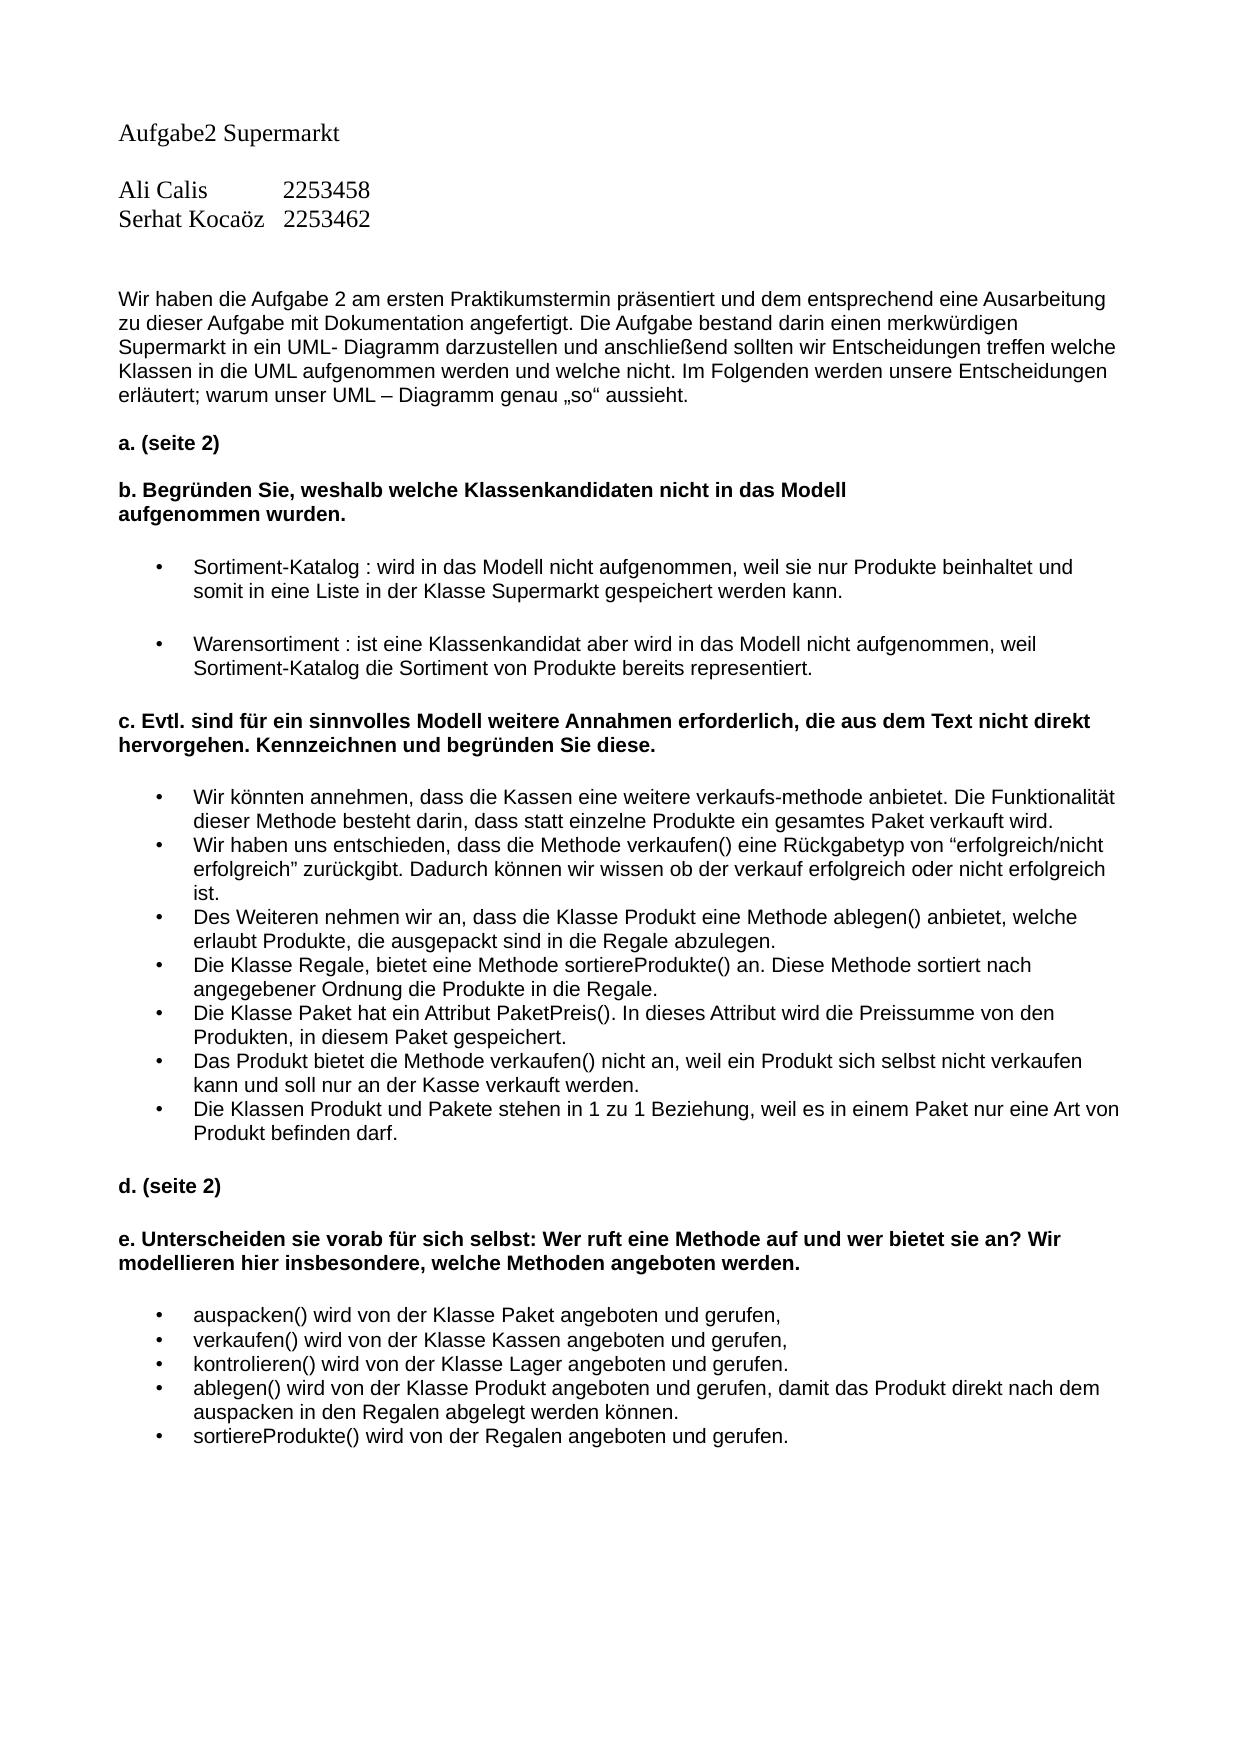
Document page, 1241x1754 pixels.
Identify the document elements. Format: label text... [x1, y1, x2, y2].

list Sortiment-Katalog : wird in das Modell nicht aufgenommen, weil sie nur Produkte beinhaltet und somit in eine Liste in der Klasse Supermarkt gespeichert werden kann. [156, 555, 1122, 603]
list Die Klassen Produkt und Pakete stehen in 1 zu 1 Beziehung, weil es in einem Paket nur eine Art von Produkt befinden darf. [156, 1097, 1122, 1145]
text a. (seite 2) [118, 430, 1122, 454]
text aufgenommen wurden. [118, 502, 1122, 526]
list verkaufen() wird von der Klasse Kassen angeboten und gerufen, [156, 1327, 1122, 1351]
list Wir haben uns entschieden, dass die Methode verkaufen() eine Rückgabetyp von “erfolgreich/nicht erfolgreich” zurückgibt. Dadurch können wir wissen ob der verkauf erfolgreich oder nicht erfolgreich ist. [156, 833, 1122, 905]
text d. (seite 2) [118, 1174, 1122, 1198]
text Wir haben die Aufgabe 2 am ersten Praktikumstermin präsentiert und dem entsprechend eine Ausarbeitung zu dieser Aufgabe mit Dokumentation angefertigt. Die Aufgabe bestand darin einen merkwürdigen Supermarkt in ein UML- Diagramm darzustellen und anschließend sollten wir Entscheidungen treffen welche Klassen in die UML aufgenommen werden und welche nicht. Im Folgenden werden unsere Entscheidungen erläutert; warum unser UML – Diagramm genau „so“ aussieht. [118, 287, 1122, 406]
list ablegen() wird von der Klasse Produkt angeboten und gerufen, damit das Produkt direkt nach dem auspacken in den Regalen abgelegt werden können. [156, 1376, 1122, 1423]
text e. Unterscheiden sie vorab für sich selbst: Wer ruft eine Methode auf und wer bietet sie an? Wir modellieren hier insbesondere, welche Methoden angeboten werden. [118, 1227, 1122, 1274]
list sortiereProdukte() wird von der Regalen angeboten und gerufen. [156, 1423, 1122, 1448]
list Warensortiment : ist eine Klassenkandidat aber wird in das Modell nicht aufgenommen, weil Sortiment-Katalog die Sortiment von Produkte bereits representiert. [156, 632, 1122, 680]
list Das Produkt bietet die Methode verkaufen() nicht an, weil ein Produkt sich selbst nicht verkaufen kann und soll nur an der Kasse verkauft werden. [156, 1049, 1122, 1097]
text c. Evtl. sind für ein sinnvolles Modell weitere Annahmen erforderlich, die aus dem Text nicht direkt hervorgehen. Kennzeichnen und begründen Sie diese. [118, 708, 1122, 756]
list auspacken() wird von der Klasse Paket angeboten und gerufen, [156, 1303, 1122, 1327]
text b. Begründen Sie, weshalb welche Klassenkandidaten nicht in das Modell [118, 478, 1122, 502]
list Des Weiteren nehmen wir an, dass die Klasse Produkt eine Methode ablegen() anbietet, welche erlaubt Produkte, die ausgepackt sind in die Regale abzulegen. [156, 905, 1122, 953]
list Die Klasse Regale, bietet eine Methode sortiereProdukte() an. Diese Methode sortiert nach angegebener Ordnung die Produkte in die Regale. [156, 953, 1122, 1001]
list kontrolieren() wird von der Klasse Lager angeboten und gerufen. [156, 1351, 1122, 1376]
list Die Klasse Paket hat ein Attribut PaketPreis(). In dieses Attribut wird die Preissumme von den Produkten, in diesem Paket gespeichert. [156, 1001, 1122, 1049]
list Wir könnten annehmen, dass die Kassen eine weitere verkaufs-methode anbietet. Die Funktionalität dieser Methode besteht darin, dass statt einzelne Produkte ein gesamtes Paket verkauft wird. [156, 785, 1122, 833]
